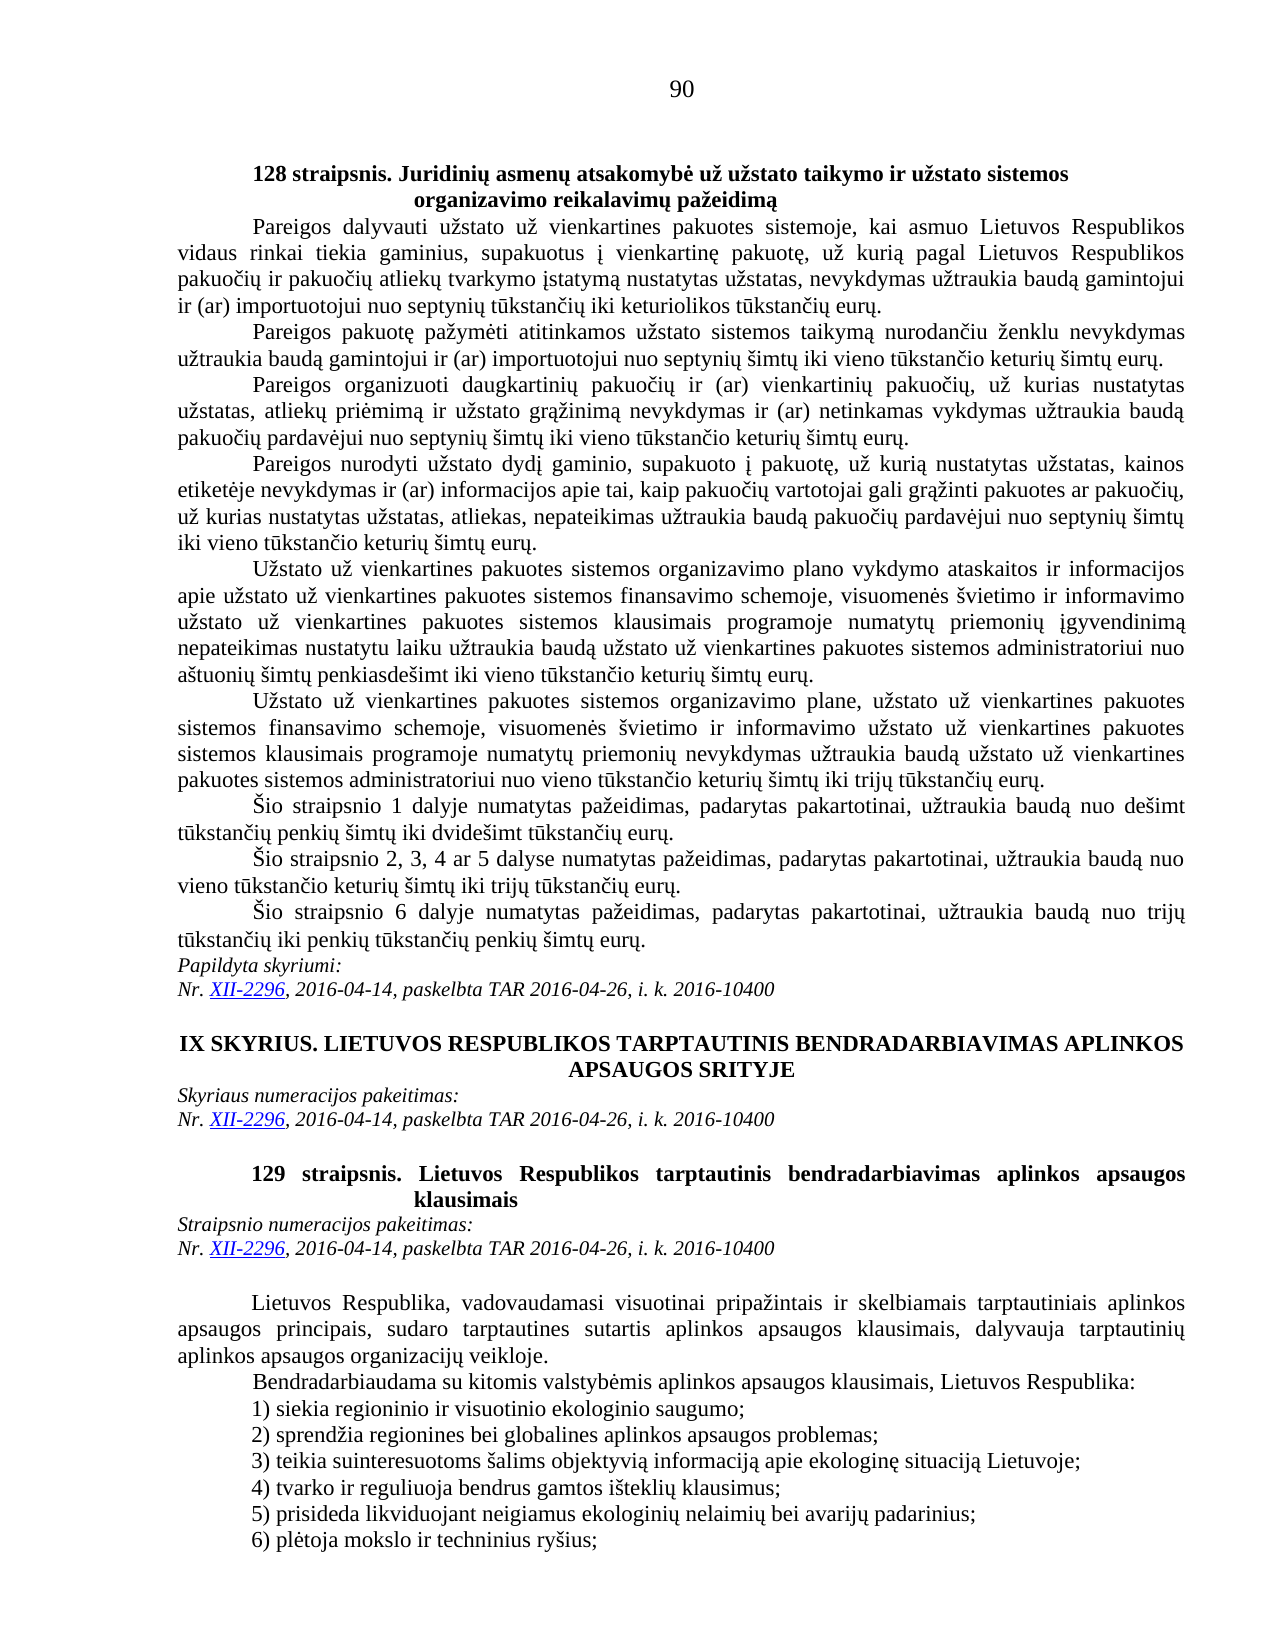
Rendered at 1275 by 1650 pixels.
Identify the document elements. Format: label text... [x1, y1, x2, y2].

text 5) prisideda likviduojant neigiamus ekologinių nelaimių bei avarijų padarinius; [177, 1500, 1186, 1526]
text Bendradarbiaudama su kitomis valstybėmis aplinkos apsaugos klausimais, Lietuvos Respublika: [177, 1368, 1186, 1394]
text Pareigos nurodyti užstato dydį gaminio, supakuoto į pakuotę, už kurią nustatytas užstatas, kainos etiketėje nevykdymas ir (ar) informacijos apie tai, kaip pakuočių vartotojai gali grąžinti pakuotes ar pakuočių, už kurias nustatytas užstatas, atliekas, nepateikimas užtraukia baudą pakuočių pardavėjui nuo septynių šimtų iki vieno tūkstančio keturių šimtų eurų. [177, 450, 1186, 555]
text Nr. XII-2296, 2016-04-14, paskelbta TAR 2016-04-26, i. k. 2016-10400 [177, 1107, 1186, 1131]
text Pareigos pakuotę pažymėti atitinkamos užstato sistemos taikymą nurodančiu ženklu nevykdymas užtraukia baudą gamintojui ir (ar) importuotojui nuo septynių šimtų iki vieno tūkstančio keturių šimtų eurų. [177, 318, 1186, 371]
text 6) plėtoja mokslo ir techninius ryšius; [177, 1526, 1186, 1553]
text 1) siekia regioninio ir visuotinio ekologinio saugumo; [177, 1394, 1186, 1421]
text Skyriaus numeracijos pakeitimas: [177, 1083, 1186, 1107]
text Šio straipsnio 1 dalyje numatytas pažeidimas, padarytas pakartotinai, užtraukia baudą nuo dešimt tūkstančių penkių šimtų iki dvidešimt tūkstančių eurų. [177, 793, 1186, 845]
text 128 straipsnis. Juridinių asmenų atsakomybė už užstato taikymo ir užstato sistemos organizavimo reikalavimų pažeidimą [252, 160, 1186, 213]
text 3) teikia suinteresuotoms šalims objektyvią informaciją apie ekologinę situaciją Lietuvoje; [177, 1447, 1186, 1474]
text 2) sprendžia regionines bei globalines aplinkos apsaugos problemas; [177, 1421, 1186, 1447]
text Šio straipsnio 6 dalyje numatytas pažeidimas, padarytas pakartotinai, užtraukia baudą nuo trijų tūkstančių iki penkių tūkstančių penkių šimtų eurų. [177, 898, 1186, 953]
text Straipsnio numeracijos pakeitimas: [177, 1212, 1186, 1236]
text Nr. XII-2296, 2016-04-14, paskelbta TAR 2016-04-26, i. k. 2016-10400 [177, 977, 1186, 1001]
text 4) tvarko ir reguliuoja bendrus gamtos išteklių klausimus; [177, 1474, 1186, 1500]
text Pareigos dalyvauti užstato už vienkartines pakuotes sistemoje, kai asmuo Lietuvos Respublikos vidaus rinkai tiekia gaminius, supakuotus į vienkartinę pakuotę, už kurią pagal Lietuvos Respublikos pakuočių ir pakuočių atliekų tvarkymo įstatymą nustatytas užstatas, nevykdymas užtraukia baudą gamintojui ir (ar) importuotojui nuo septynių tūkstančių iki keturiolikos tūkstančių eurų. [177, 213, 1186, 318]
text Užstato už vienkartines pakuotes sistemos organizavimo plano vykdymo ataskaitos ir informacijos apie užstato už vienkartines pakuotes sistemos finansavimo schemoje, visuomenės švietimo ir informavimo užstato už vienkartines pakuotes sistemos klausimais programoje numatytų priemonių įgyvendinimą nepateikimas nustatytu laiku užtraukia baudą užstato už vienkartines pakuotes sistemos administratoriui nuo aštuonių šimtų penkiasdešimt iki vieno tūkstančio keturių šimtų eurų. [177, 555, 1186, 687]
text Užstato už vienkartines pakuotes sistemos organizavimo plane, užstato už vienkartines pakuotes sistemos finansavimo schemoje, visuomenės švietimo ir informavimo užstato už vienkartines pakuotes sistemos klausimais programoje numatytų priemonių nevykdymas užtraukia baudą užstato už vienkartines pakuotes sistemos administratoriui nuo vieno tūkstančio keturių šimtų iki trijų tūkstančių eurų. [177, 687, 1186, 793]
text IX SKYRIUS. LIETUVOS RESPUBLIKOS TARPTAUTINIS BENDRADARBIAVIMAS APLINKOS APSAUGOS SRITYJE [177, 1030, 1186, 1083]
text Šio straipsnio 2, 3, 4 ar 5 dalyse numatytas pažeidimas, padarytas pakartotinai, užtraukia baudą nuo vieno tūkstančio keturių šimtų iki trijų tūkstančių eurų. [177, 845, 1186, 898]
text Papildyta skyriumi: [177, 953, 1186, 977]
text Lietuvos Respublika, vadovaudamasi visuotinai pripažintais ir skelbiamais tarptautiniais aplinkos apsaugos principais, sudaro tarptautines sutartis aplinkos apsaugos klausimais, dalyvauja tarptautinių aplinkos apsaugos organizacijų veikloje. [177, 1289, 1186, 1368]
text Pareigos organizuoti daugkartinių pakuočių ir (ar) vienkartinių pakuočių, už kurias nustatytas užstatas, atliekų priėmimą ir užstato grąžinimą nevykdymas ir (ar) netinkamas vykdymas užtraukia baudą pakuočių pardavėjui nuo septynių šimtų iki vieno tūkstančio keturių šimtų eurų. [177, 371, 1186, 450]
text 129 straipsnis. Lietuvos Respublikos tarptautinis bendradarbiavimas aplinkos apsaugos klausimais [251, 1159, 1186, 1212]
text Nr. XII-2296, 2016-04-14, paskelbta TAR 2016-04-26, i. k. 2016-10400 [177, 1236, 1186, 1260]
